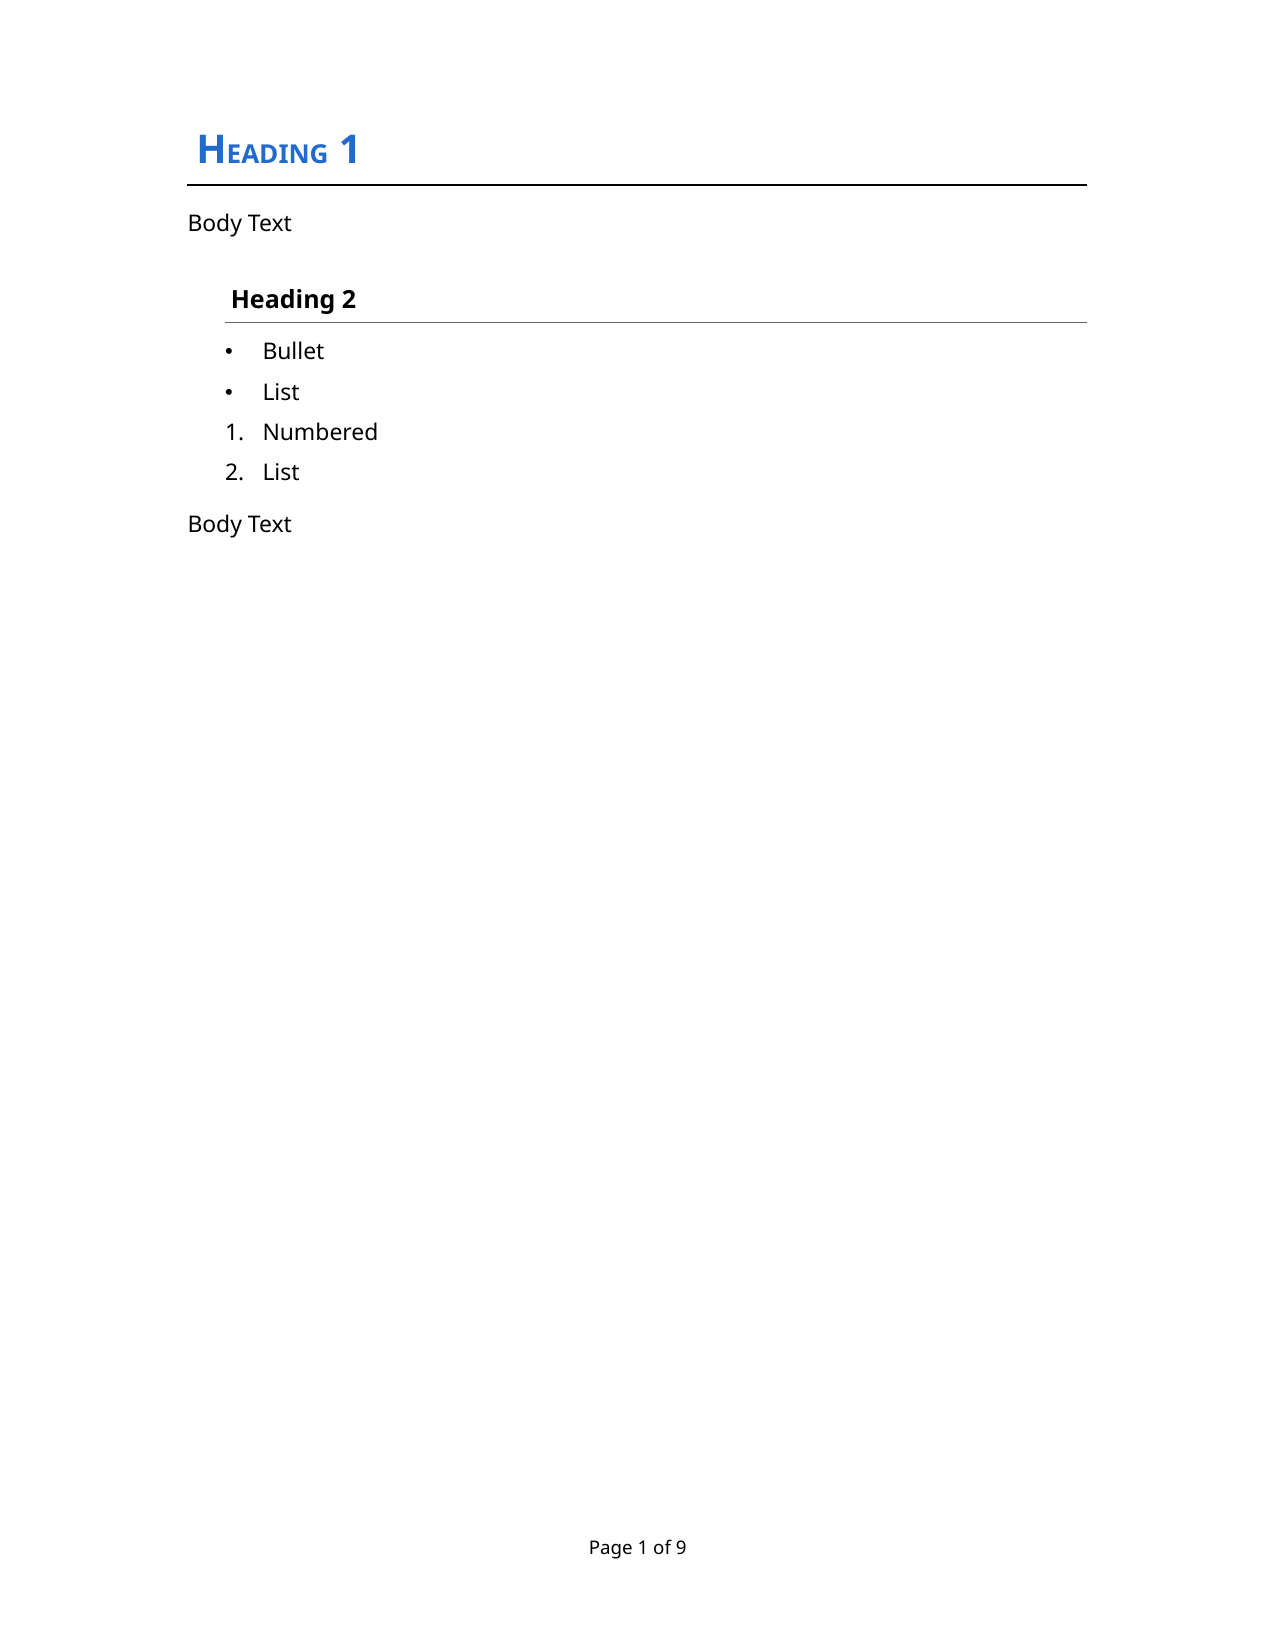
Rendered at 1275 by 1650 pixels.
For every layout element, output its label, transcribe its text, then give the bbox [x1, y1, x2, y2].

list Numbered [225, 416, 1087, 447]
list Bullet [225, 335, 1087, 367]
list List [225, 456, 1087, 487]
subtitle Heading 2 [225, 276, 1087, 322]
subtitle Heading 1 [187, 112, 1087, 184]
text Body Text [187, 508, 1087, 539]
list List [225, 375, 1087, 407]
text Body Text [187, 207, 1087, 238]
